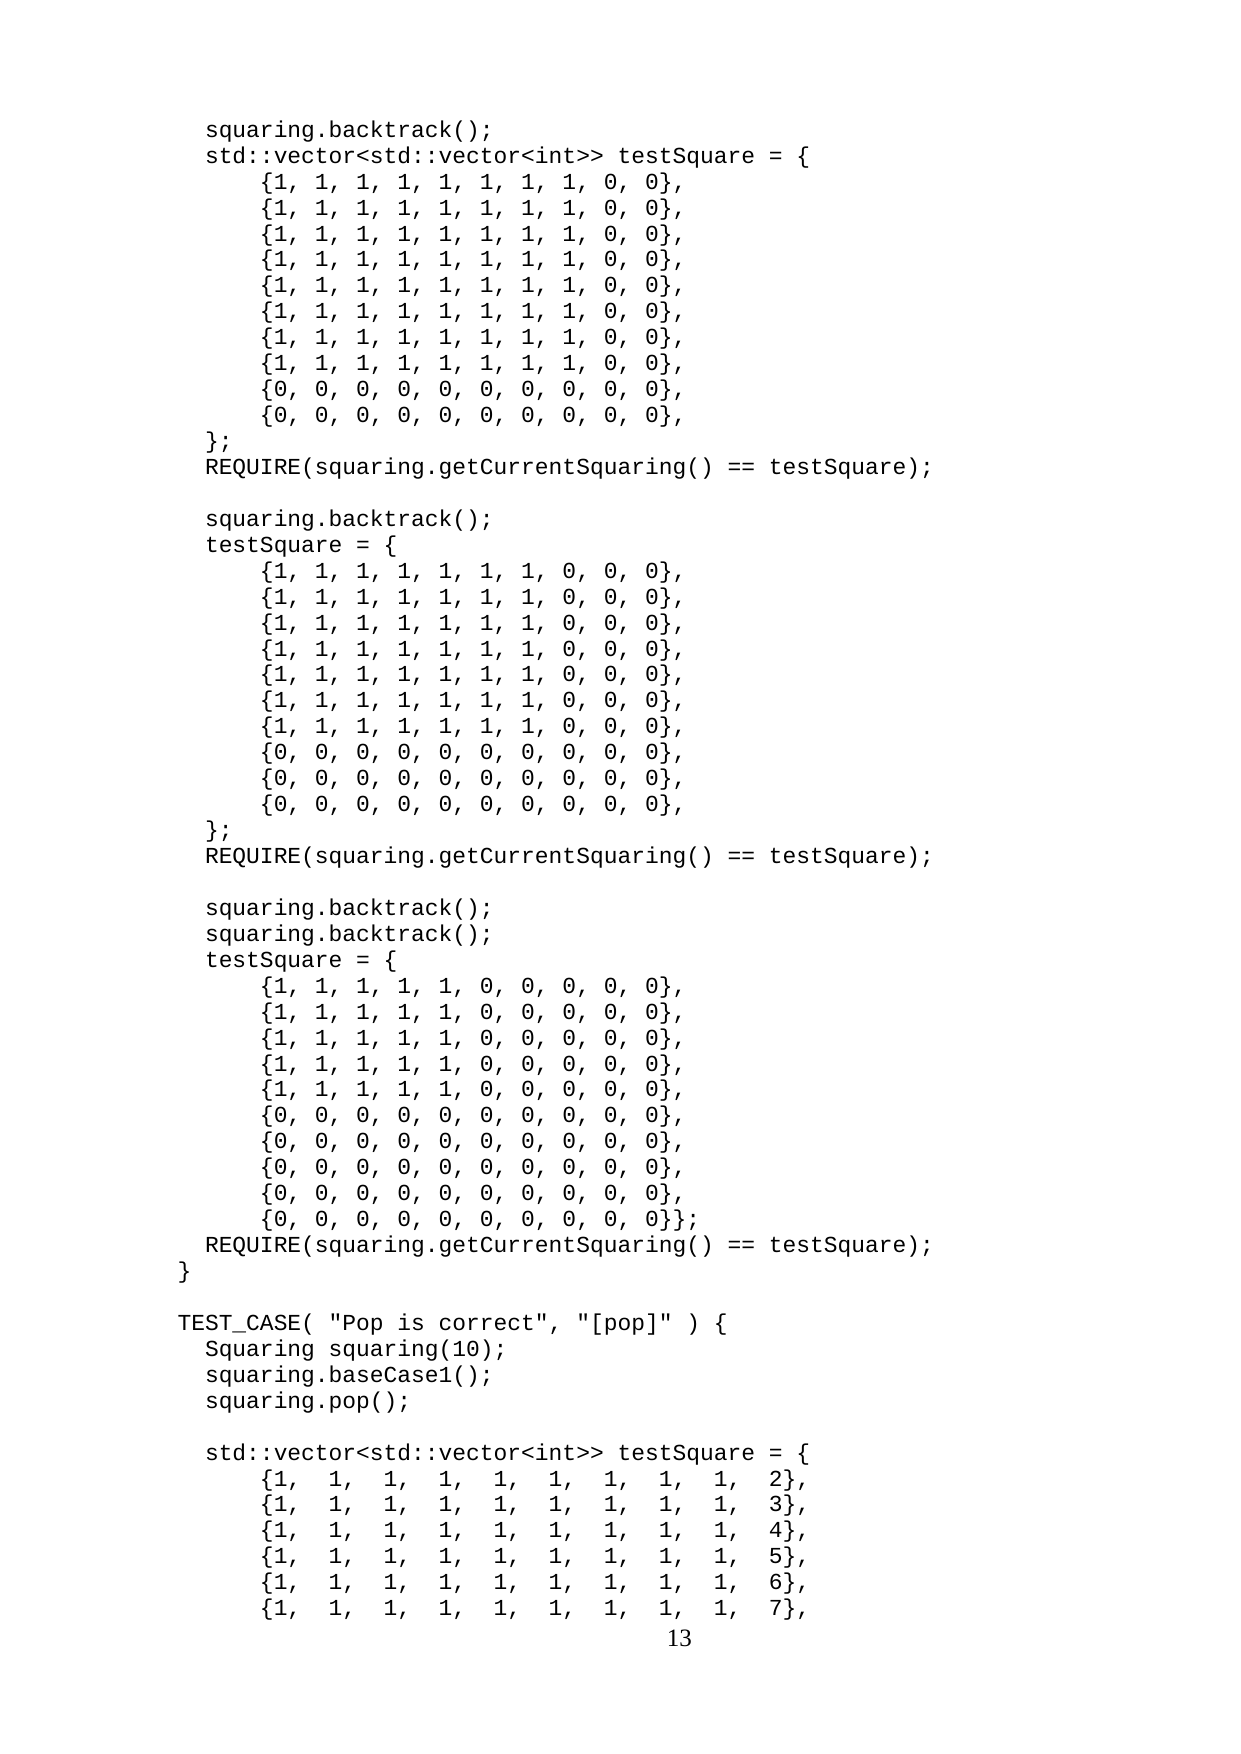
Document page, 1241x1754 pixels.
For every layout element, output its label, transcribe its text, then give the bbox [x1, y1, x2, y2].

text {1, 1, 1, 1, 1, 0, 0, 0, 0, 0}, [177, 974, 1181, 1000]
text {0, 0, 0, 0, 0, 0, 0, 0, 0, 0}, [177, 1130, 1181, 1156]
text testSquare = { [177, 948, 1181, 974]
text std::vector<std::vector<int>> testSquare = { [177, 1441, 1181, 1467]
text {1, 1, 1, 1, 1, 1, 1, 1, 1, 7}, [177, 1597, 1181, 1622]
text squaring.backtrack(); [177, 922, 1181, 948]
text {0, 0, 0, 0, 0, 0, 0, 0, 0, 0}, [177, 741, 1181, 767]
text {1, 1, 1, 1, 1, 1, 1, 1, 1, 2}, [177, 1467, 1181, 1493]
text testSquare = { [177, 533, 1181, 559]
text {1, 1, 1, 1, 1, 1, 1, 1, 1, 4}, [177, 1519, 1181, 1545]
text REQUIRE(squaring.getCurrentSquaring() == testSquare); [177, 844, 1181, 870]
text {1, 1, 1, 1, 1, 1, 1, 1, 0, 0}, [177, 222, 1181, 248]
text {1, 1, 1, 1, 1, 1, 1, 0, 0, 0}, [177, 559, 1181, 585]
text squaring.pop(); [177, 1389, 1181, 1415]
text {0, 0, 0, 0, 0, 0, 0, 0, 0, 0}, [177, 377, 1181, 403]
text {1, 1, 1, 1, 1, 1, 1, 1, 0, 0}, [177, 248, 1181, 274]
text {0, 0, 0, 0, 0, 0, 0, 0, 0, 0}, [177, 767, 1181, 792]
text {1, 1, 1, 1, 1, 1, 1, 1, 1, 5}, [177, 1545, 1181, 1571]
text {1, 1, 1, 1, 1, 1, 1, 0, 0, 0}, [177, 689, 1181, 715]
text {1, 1, 1, 1, 1, 1, 1, 0, 0, 0}, [177, 663, 1181, 689]
text std::vector<std::vector<int>> testSquare = { [177, 144, 1181, 170]
text {1, 1, 1, 1, 1, 1, 1, 1, 0, 0}, [177, 274, 1181, 300]
text {1, 1, 1, 1, 1, 0, 0, 0, 0, 0}, [177, 1078, 1181, 1104]
text {1, 1, 1, 1, 1, 1, 1, 0, 0, 0}, [177, 611, 1181, 637]
text {1, 1, 1, 1, 1, 1, 1, 0, 0, 0}, [177, 637, 1181, 663]
text {1, 1, 1, 1, 1, 1, 1, 1, 0, 0}, [177, 170, 1181, 196]
text squaring.backtrack(); [177, 507, 1181, 533]
text squaring.backtrack(); [177, 118, 1181, 144]
text {1, 1, 1, 1, 1, 1, 1, 1, 1, 3}, [177, 1493, 1181, 1519]
text {0, 0, 0, 0, 0, 0, 0, 0, 0, 0}}; [177, 1207, 1181, 1233]
text } [177, 1259, 1181, 1285]
text {0, 0, 0, 0, 0, 0, 0, 0, 0, 0}, [177, 792, 1181, 818]
text }; [177, 429, 1181, 455]
text {1, 1, 1, 1, 1, 0, 0, 0, 0, 0}, [177, 1026, 1181, 1052]
text {1, 1, 1, 1, 1, 1, 1, 1, 0, 0}, [177, 326, 1181, 352]
text {0, 0, 0, 0, 0, 0, 0, 0, 0, 0}, [177, 1182, 1181, 1207]
text }; [177, 818, 1181, 844]
text {1, 1, 1, 1, 1, 1, 1, 0, 0, 0}, [177, 715, 1181, 741]
text {1, 1, 1, 1, 1, 1, 1, 1, 0, 0}, [177, 300, 1181, 326]
text TEST_CASE( "Pop is correct", "[pop]" ) { [177, 1311, 1181, 1337]
text {1, 1, 1, 1, 1, 0, 0, 0, 0, 0}, [177, 1052, 1181, 1078]
text {1, 1, 1, 1, 1, 1, 1, 1, 1, 6}, [177, 1571, 1181, 1597]
text REQUIRE(squaring.getCurrentSquaring() == testSquare); [177, 455, 1181, 481]
text {1, 1, 1, 1, 1, 1, 1, 1, 0, 0}, [177, 352, 1181, 377]
text {0, 0, 0, 0, 0, 0, 0, 0, 0, 0}, [177, 403, 1181, 429]
text {0, 0, 0, 0, 0, 0, 0, 0, 0, 0}, [177, 1104, 1181, 1130]
text REQUIRE(squaring.getCurrentSquaring() == testSquare); [177, 1233, 1181, 1259]
text {1, 1, 1, 1, 1, 0, 0, 0, 0, 0}, [177, 1000, 1181, 1026]
text {1, 1, 1, 1, 1, 1, 1, 1, 0, 0}, [177, 196, 1181, 222]
text {0, 0, 0, 0, 0, 0, 0, 0, 0, 0}, [177, 1156, 1181, 1182]
text squaring.backtrack(); [177, 896, 1181, 922]
text Squaring squaring(10); [177, 1337, 1181, 1363]
text {1, 1, 1, 1, 1, 1, 1, 0, 0, 0}, [177, 585, 1181, 611]
text squaring.baseCase1(); [177, 1363, 1181, 1389]
